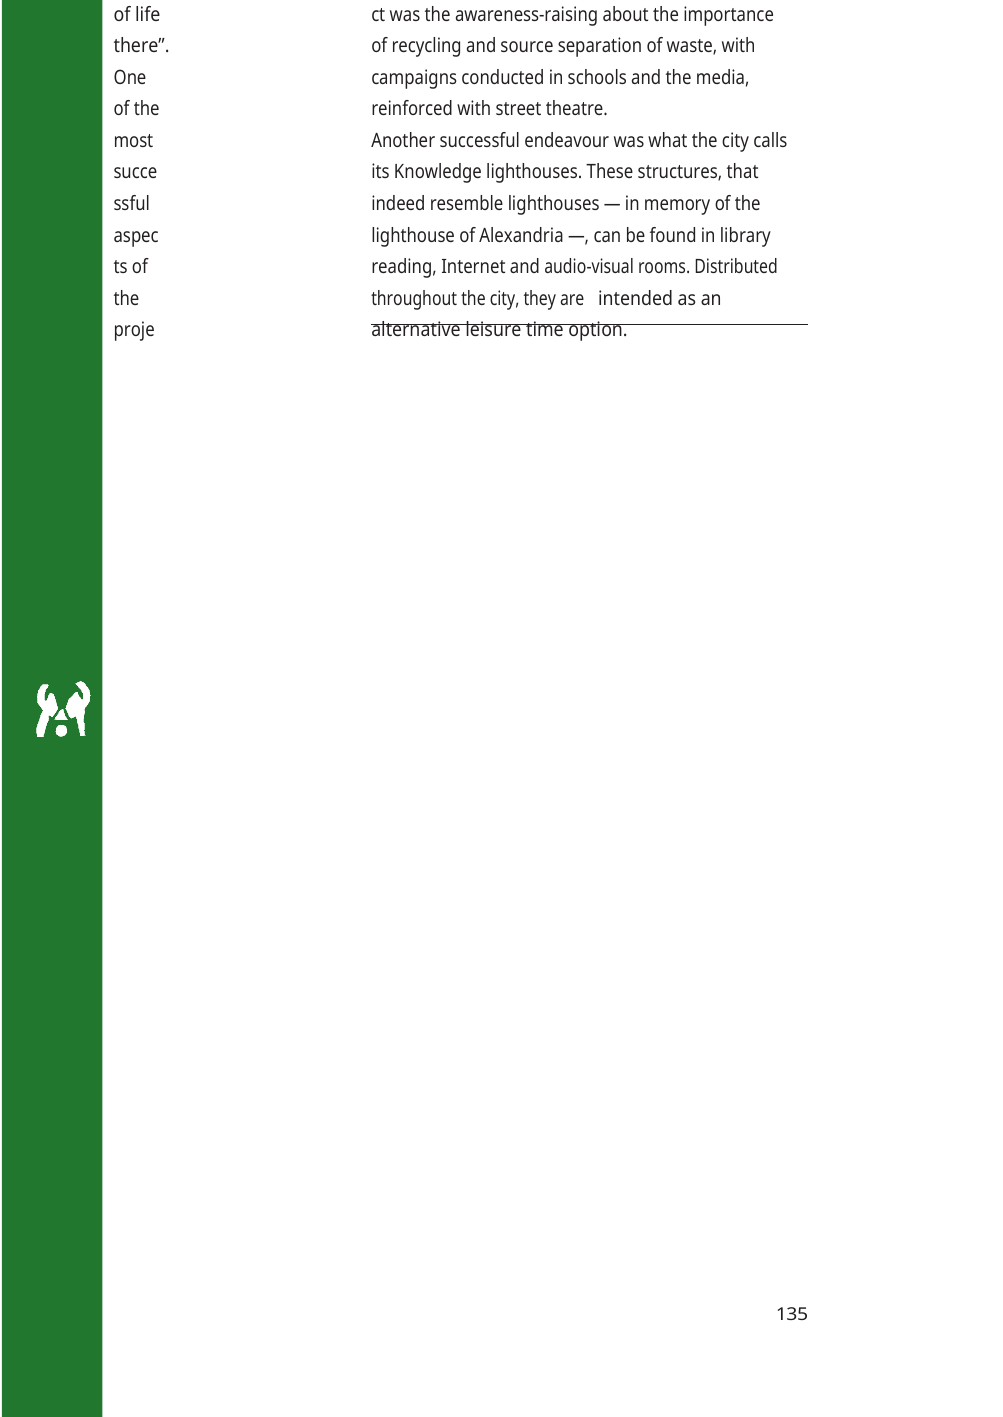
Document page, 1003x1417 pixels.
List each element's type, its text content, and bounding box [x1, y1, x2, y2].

text of life there”. [113, 0, 184, 58]
text One of the most successful aspects of the proje [113, 63, 160, 343]
text ct was the awareness-raising about the importance of recycling and source separation of waste, with campaigns conducted in schools and the media, reinforced with street theatre. [371, 0, 776, 122]
text Another successful endeavour was what the city calls its Knowledge lighthouses. These structures, that indeed resemble lighthouses — in memory of the lighthouse of Alexandria —, can be found in library reading, Internet and audio-visual rooms. Distributed throughout the city, they are intended as an [371, 126, 798, 324]
text alternative leisure time option. [371, 325, 798, 343]
